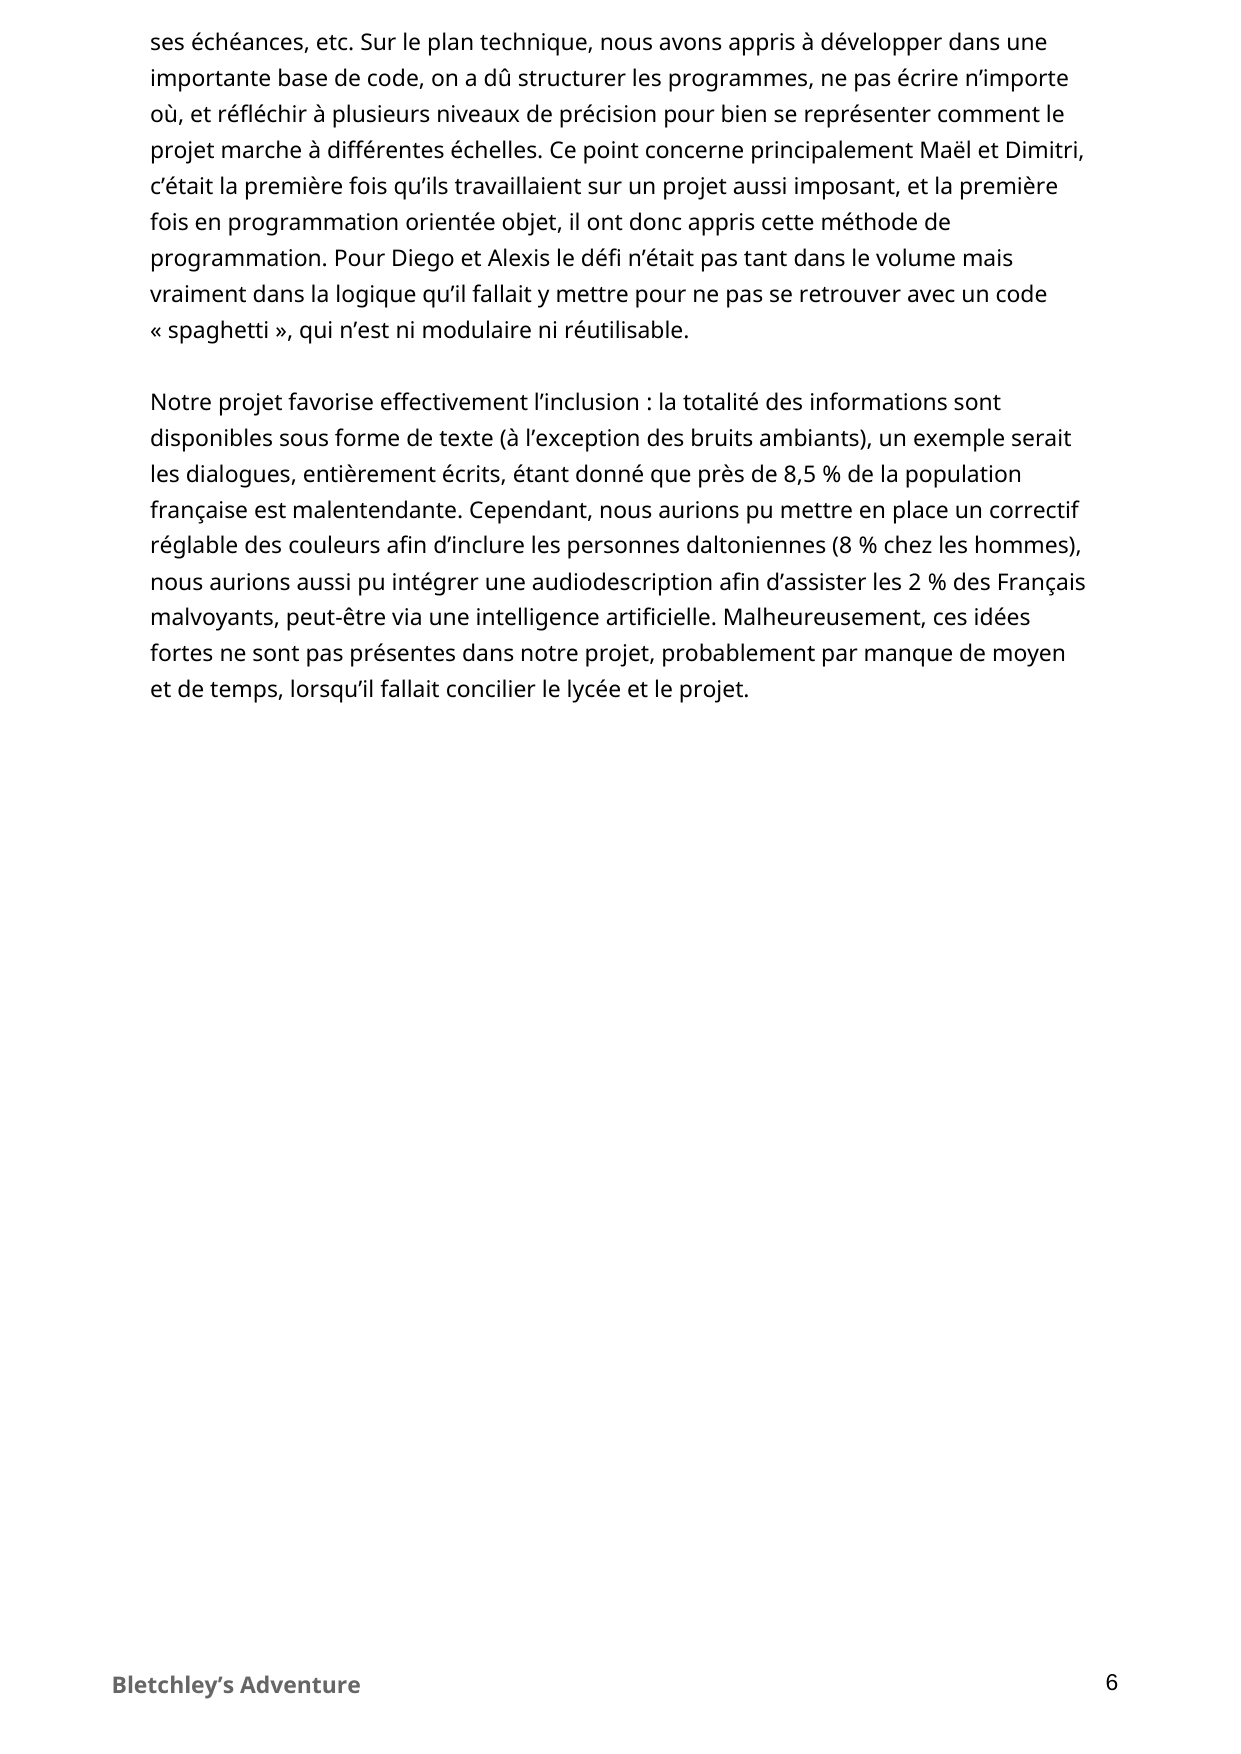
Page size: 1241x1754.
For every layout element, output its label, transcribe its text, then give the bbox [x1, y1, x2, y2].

text ses échéances, etc. Sur le plan technique, nous avons appris à développer dans une importante base de code, on a dû structurer les programmes, ne pas écrire n’importe où, et réfléchir à plusieurs niveaux de précision pour bien se représenter comment le projet marche à différentes échelles. Ce point concerne principalement Maël et Dimitri, c’était la première fois qu’ils travaillaient sur un projet aussi imposant, et la première fois en programmation orientée objet, il ont donc appris cette méthode de programmation. Pour Diego et Alexis le défi n’était pas tant dans le volume mais vraiment dans la logique qu’il fallait y mettre pour ne pas se retrouver avec un code « spaghetti », qui n’est ni modulaire ni réutilisable. [150, 26, 1090, 345]
text Notre projet favorise effectivement l’inclusion : la totalité des informations sont disponibles sous forme de texte (à l’exception des bruits ambiants), un exemple serait les dialogues, entièrement écrits, étant donné que près de 8,5 % de la population française est malentendante. Cependant, nous aurions pu mettre en place un correctif réglable des couleurs afin d’inclure les personnes daltoniennes (8 % chez les hommes), nous aurions aussi pu intégrer une audiodescription afin d’assister les 2 % des Français malvoyants, peut-être via une intelligence artificielle. Malheureusement, ces idées fortes ne sont pas présentes dans notre projet, probablement par manque de moyen et de temps, lorsqu’il fallait concilier le lycée et le projet. [150, 386, 1090, 704]
